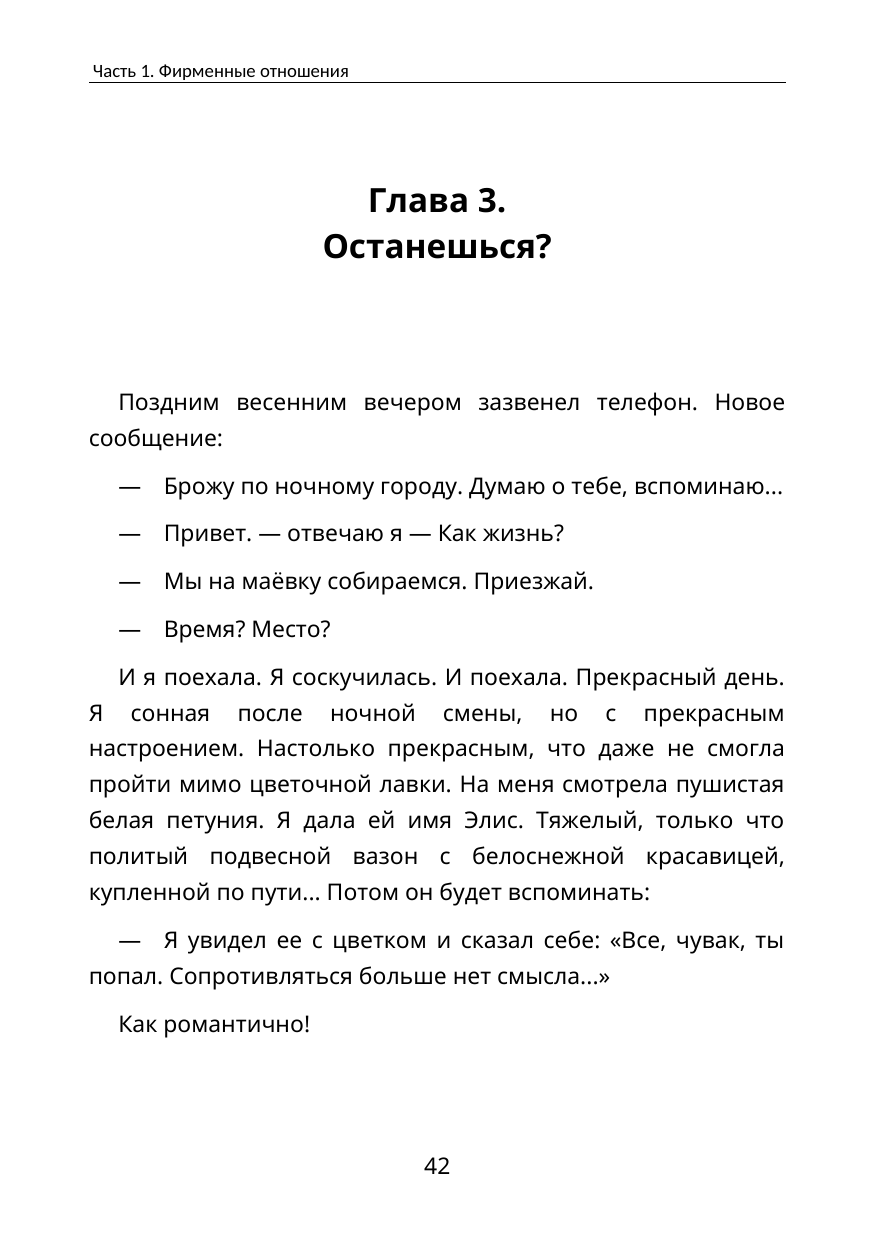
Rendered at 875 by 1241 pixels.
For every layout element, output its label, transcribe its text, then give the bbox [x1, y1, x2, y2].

text Как романтично! [88, 1007, 786, 1039]
list Брожу по ночному городу. Думаю о тебе, вспоминаю... [88, 470, 786, 501]
text Поздним весенним вечером зазвенел телефон. Новое сообщение: [88, 386, 786, 453]
list Мы на маёвку собираемся. Приезжай. [88, 565, 786, 596]
list Время? Место? [88, 613, 786, 644]
text И я поехала. Я соскучилась. И поехала. Прекрасный день. Я сонная после ночной смены, но с прекрасным настроением. Настолько прекрасным, что даже не смогла пройти мимо цветочной лавки. На меня смотрела пушистая белая петуния. Я дала ей имя Элис. Тяжелый, только что политый подвесной вазон с белоснежной красавицей, купленной по пути... Потом он будет вспоминать: [88, 661, 786, 907]
list Привет. — отвечаю я — Как жизнь? [88, 517, 786, 549]
list Я увидел ее с цветком и сказал себе: «Все, чувак, ты попал. Сопротивляться больше нет смысла...» [88, 924, 786, 991]
subtitle Глава 3. Останешься? [88, 177, 786, 268]
